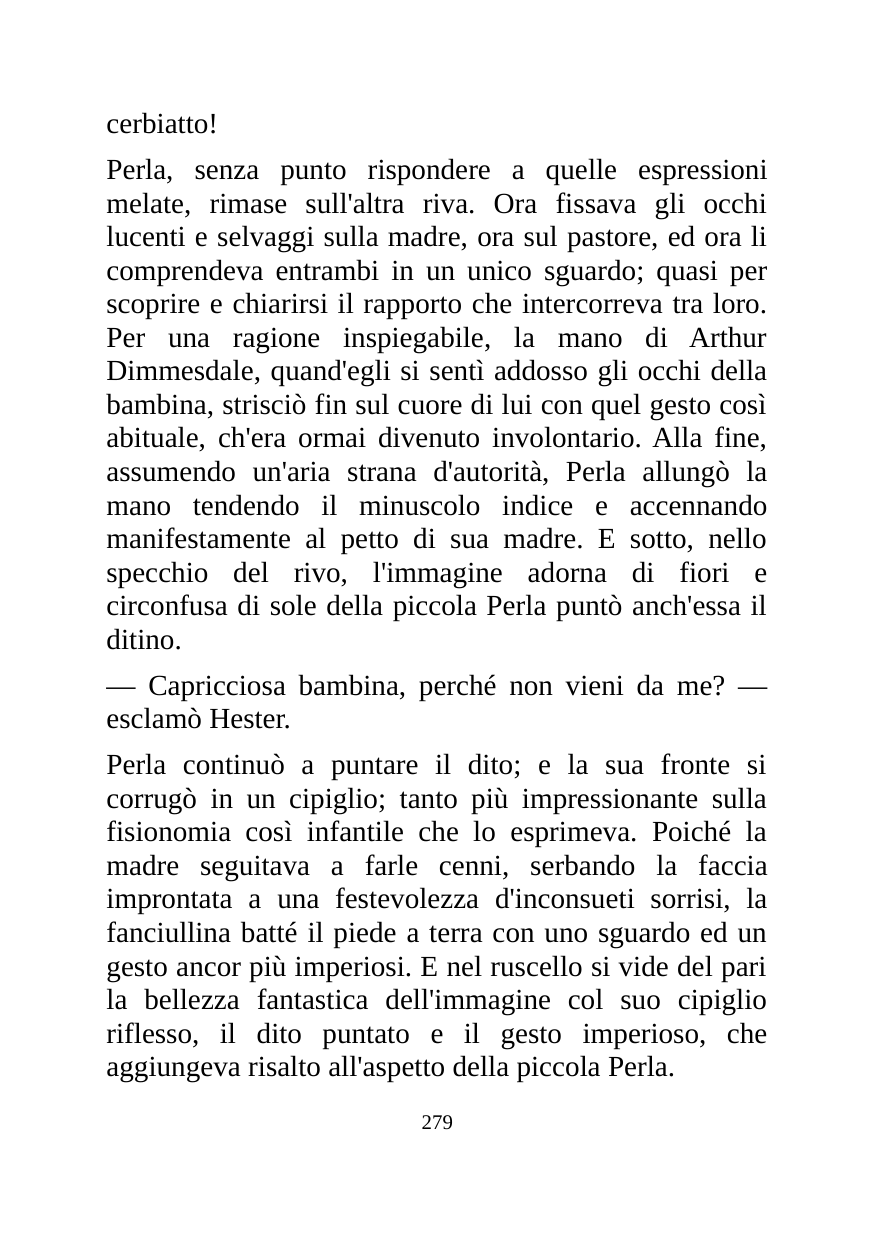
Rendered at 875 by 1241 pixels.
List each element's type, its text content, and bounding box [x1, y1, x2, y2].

text Perla, senza punto rispondere a quelle espressioni melate, rimase sull'altra riva. Ora fissava gli occhi lucenti e selvaggi sulla madre, ora sul pastore, ed ora li comprendeva entrambi in un unico sguardo; quasi per scoprire e chiarirsi il rapporto che intercorreva tra loro. Per una ragione inspiegabile, la mano di Arthur Dimmesdale, quand'egli si sentì addosso gli occhi della bambina, strisciò fin sul cuore di lui con quel gesto così abituale, ch'era ormai divenuto involontario. Alla fine, assumendo un'aria strana d'autorità, Perla allungò la mano tendendo il minuscolo indice e accennando manifestamente al petto di sua madre. E sotto, nello specchio del rivo, l'immagine adorna di fiori e circonfusa di sole della piccola Perla puntò anch'essa il ditino. [106, 152, 768, 655]
text — Capricciosa bambina, perché non vieni da me? — esclamò Hester. [106, 668, 768, 735]
text Perla continuò a puntare il dito; e la sua fronte si corrugò in un cipiglio; tanto più impressionante sulla fisionomia così infantile che lo esprimeva. Poiché la madre seguitava a farle cenni, serbando la faccia improntata a una festevolezza d'inconsueti sorrisi, la fanciullina batté il piede a terra con uno sguardo ed un gesto ancor più imperiosi. E nel ruscello si vide del pari la bellezza fantastica dell'immagine col suo cipiglio riflesso, il dito puntato e il gesto imperioso, che aggiungeva risalto all'aspetto della piccola Perla. [106, 747, 768, 1083]
text cerbiatto! [106, 106, 768, 140]
